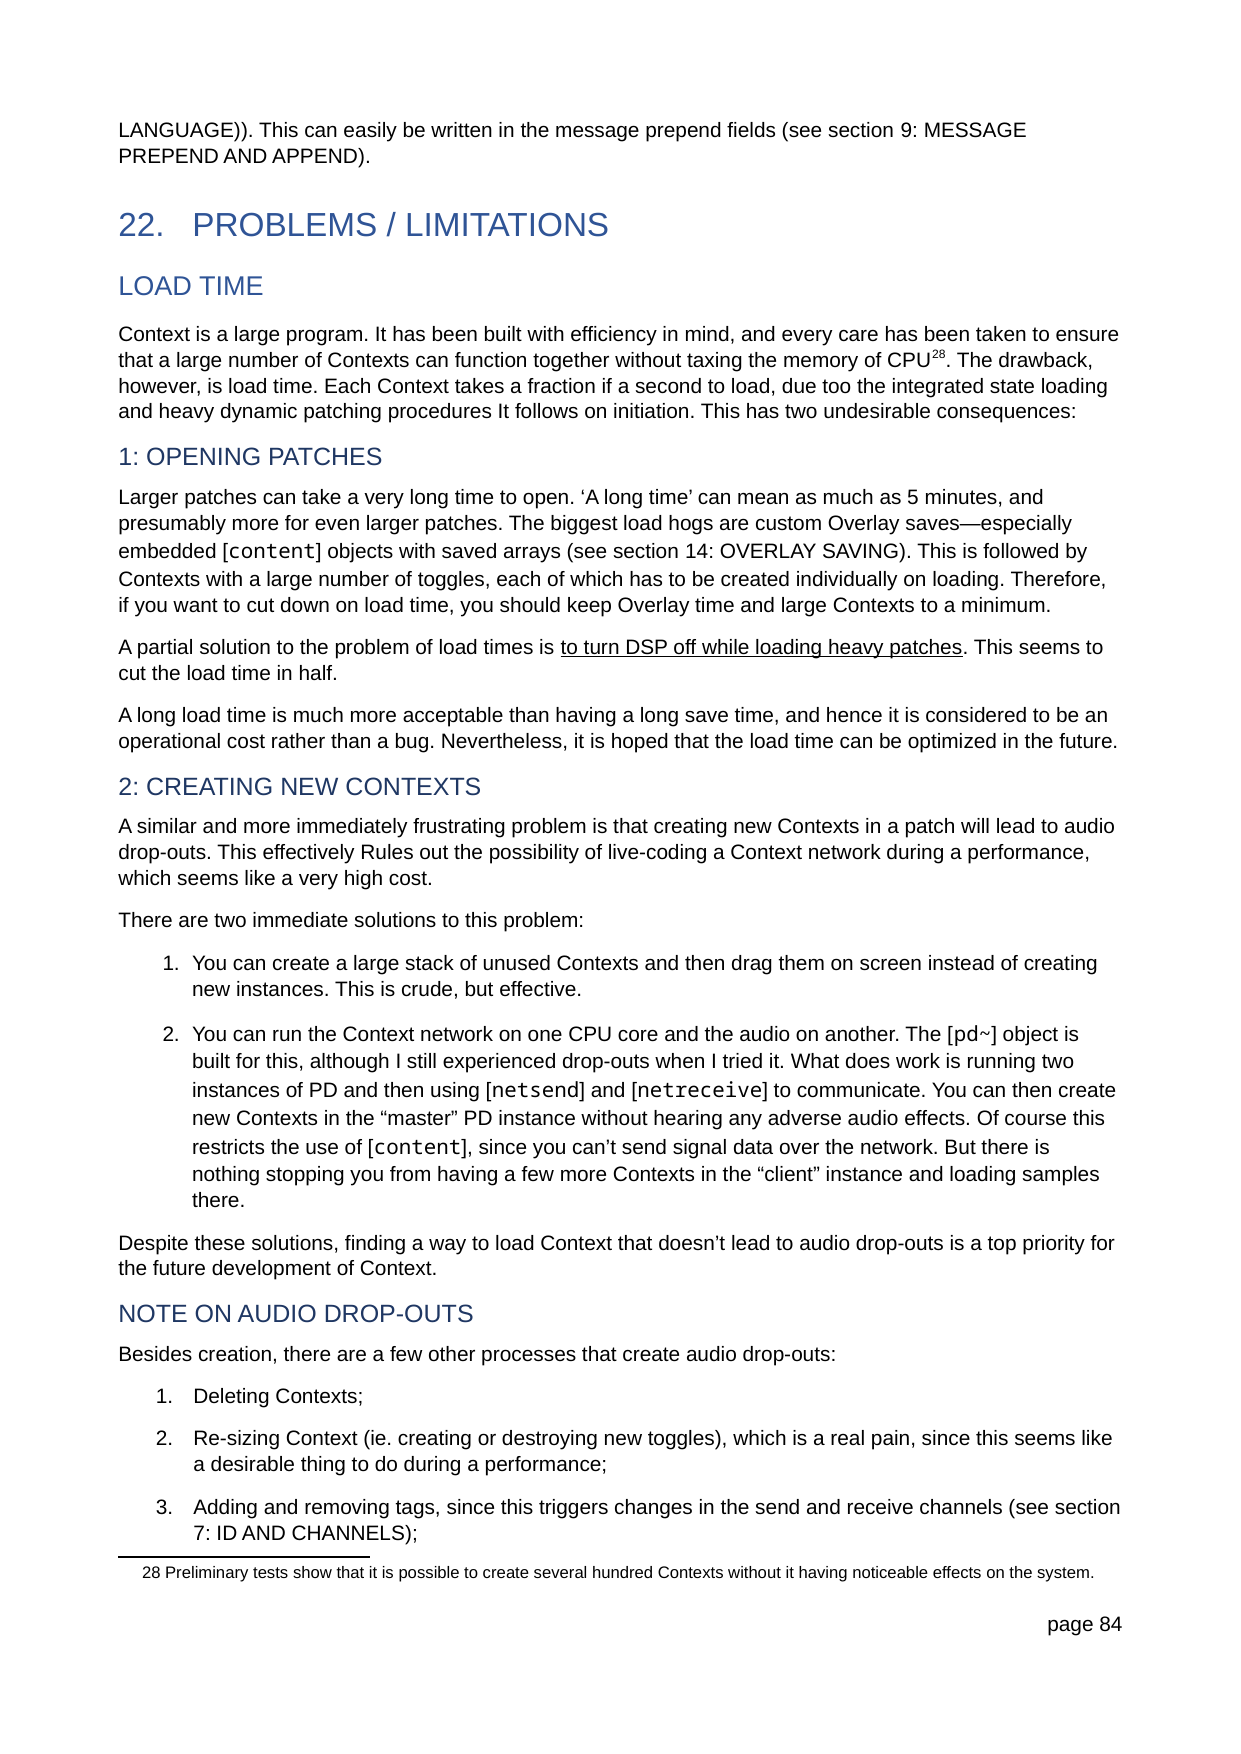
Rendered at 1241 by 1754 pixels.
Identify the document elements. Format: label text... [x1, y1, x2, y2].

text There are two immediate solutions to this problem: [118, 908, 1122, 932]
text Context is a large program. It has been built with efficiency in mind, and every care has been taken to ensure that a large number of Contexts can function together without taxing the memory of CPU. The drawback, however, is load time. Each Context takes a fraction if a second to load, due too the integrated state loading and heavy dynamic patching procedures It follows on initiation. This has two undesirable consequences: [118, 322, 1122, 423]
text A similar and more immediately frustrating problem is that creating new Contexts in a patch will lead to audio drop-outs. This effectively Rules out the possibility of live-coding a Context network during a performance, which seems like a very high cost. [118, 814, 1122, 890]
text LANGUAGE)). This can easily be written in the message prepend fields (see section 9: MESSAGE PREPEND AND APPEND). [118, 118, 1122, 168]
text Larger patches can take a very long time to open. ‘A long time’ can mean as much as 5 minutes, and presumably more for even larger patches. The biggest load hogs are custom Overlay saves—especially embedded [content] objects with saved arrays (see section 14: OVERLAY SAVING). This is followed by Contexts with a large number of toggles, each of which has to be created individually on loading. Therefore, if you want to cut down on load time, you should keep Overlay time and large Contexts to a minimum. [118, 484, 1122, 617]
text A partial solution to the problem of load times is to turn DSP off while loading heavy patches. This seems to cut the load time in half. [118, 635, 1122, 685]
subtitle PROBLEMS / LIMITATIONS [118, 205, 1122, 244]
text Despite these solutions, finding a way to load Context that doesn’t lead to audio drop-outs is a top priority for the future development of Context. [118, 1230, 1122, 1280]
text Preliminary tests show that it is possible to create several hundred Contexts without it having noticeable effects on the system. [118, 1563, 1122, 1582]
list Deleting Contexts; [156, 1384, 1122, 1408]
list Re-sizing Context (ie. creating or destroying new toggles), which is a real pain, since this seems like a desirable thing to do during a performance; [156, 1426, 1122, 1476]
list You can run the Context network on one CPU core and the audio on another. The [pd~] object is built for this, although I still experienced drop-outs when I tried it. What does work is running two instances of PD and then using [netsend] and [netreceive] to communicate. You can then create new Contexts in the “master” PD instance without hearing any adverse audio effects. Of course this restricts the use of [content], since you can’t send signal data over the network. But there is nothing stopping you from having a few more Contexts in the “client” instance and loading samples there. [162, 1019, 1122, 1212]
text A long load time is much more acceptable than having a long save time, and hence it is considered to be an operational cost rather than a bug. Nevertheless, it is hoped that the load time can be optimized in the future. [118, 703, 1122, 753]
subtitle NOTE ON AUDIO DROP-OUTS [118, 1299, 1122, 1327]
subtitle 2: CREATING NEW CONTEXTS [118, 771, 1122, 800]
text Besides creation, there are a few other processes that create audio drop-outs: [118, 1341, 1122, 1365]
subtitle 1: OPENING PATCHES [118, 442, 1122, 470]
list You can create a large stack of unused Contexts and then drag them on screen instead of creating new instances. This is crude, but effective. [162, 951, 1122, 1001]
subtitle LOAD TIME [118, 270, 1122, 302]
list Adding and removing tags, since this triggers changes in the send and receive channels (see section 7: ID AND CHANNELS); [156, 1494, 1122, 1544]
